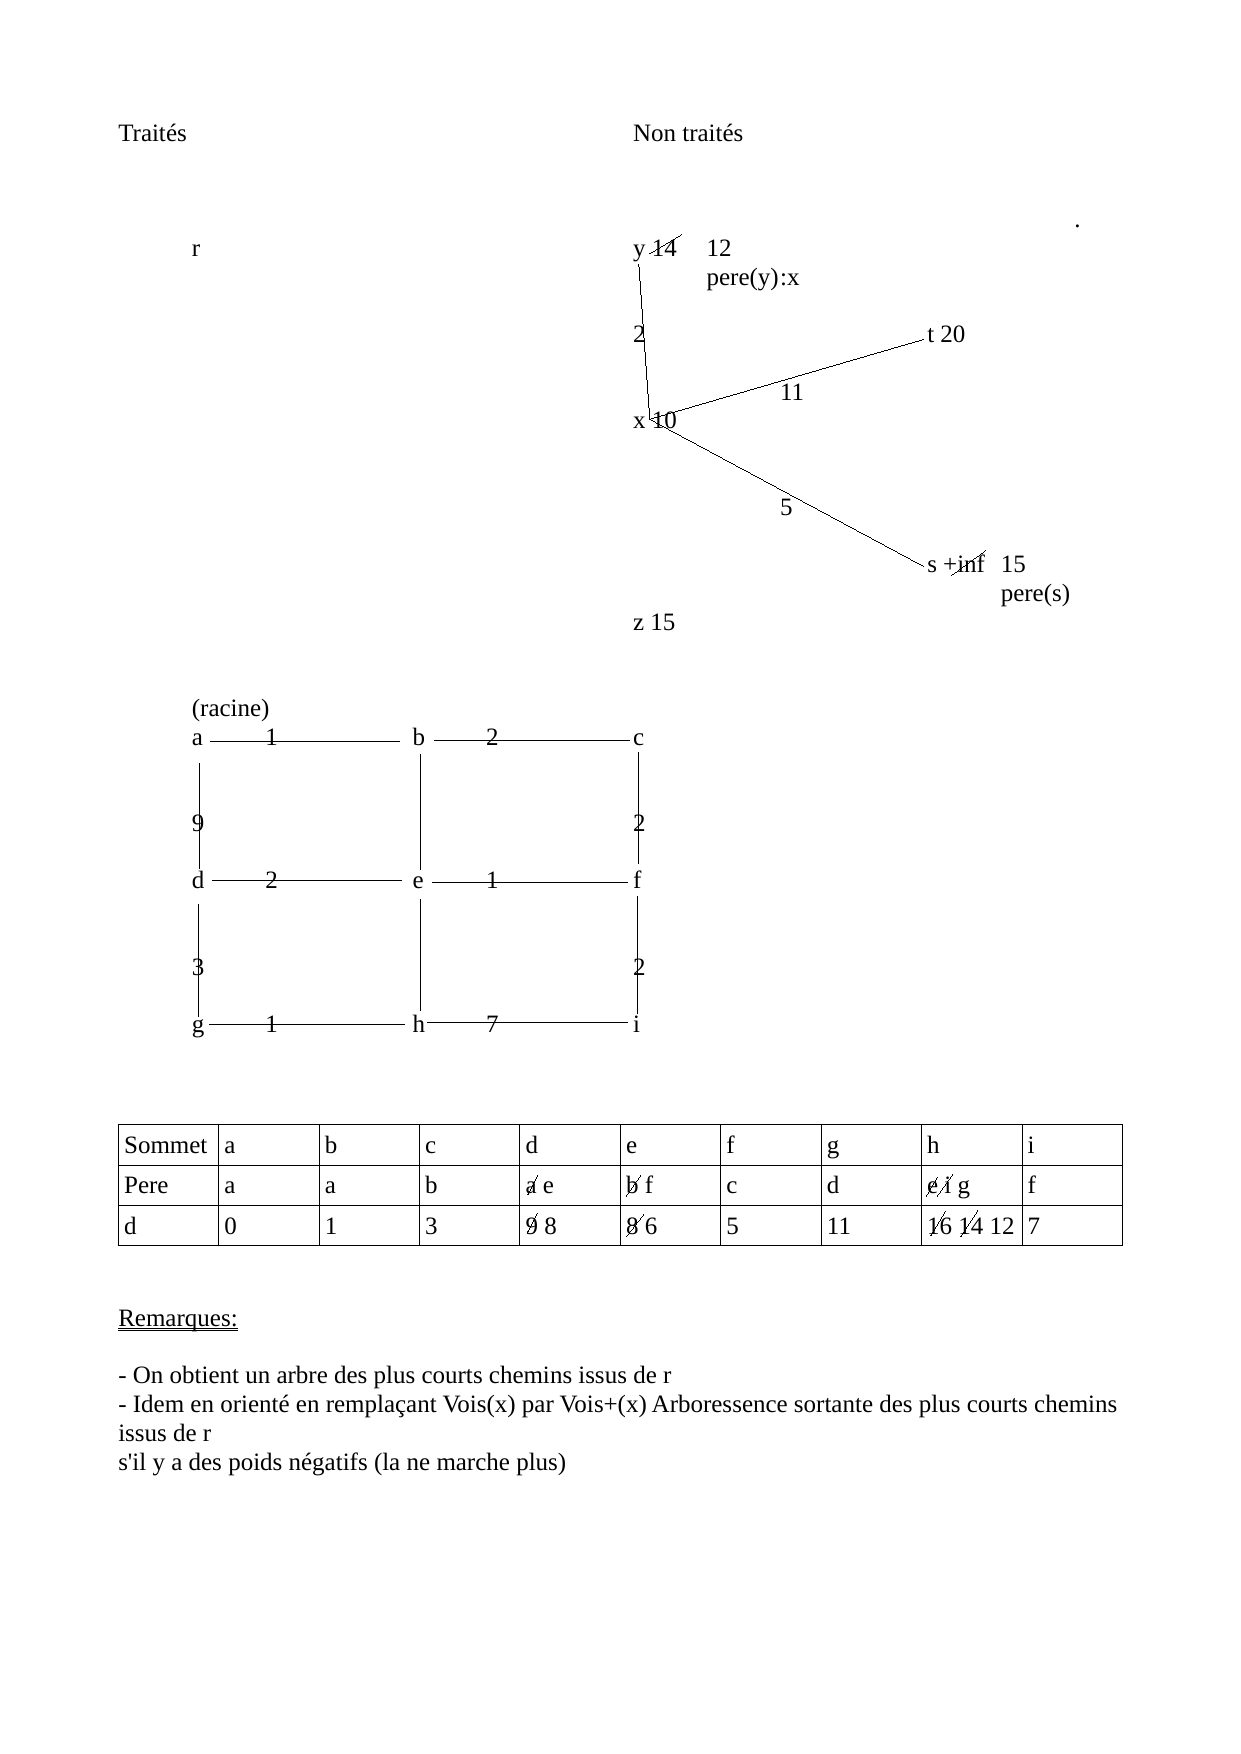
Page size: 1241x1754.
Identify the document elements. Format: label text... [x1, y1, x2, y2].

table_header d [520, 1125, 620, 1165]
table_header b [320, 1125, 419, 1165]
table_cell 11 [822, 1206, 921, 1245]
text (racine) [118, 664, 1122, 722]
table_cell b [420, 1166, 519, 1205]
table_cell a [219, 1166, 319, 1205]
table_cell 1 [320, 1206, 419, 1245]
table_header e [621, 1125, 720, 1165]
text - Idem en orienté en remplaçant Vois(x) par Vois+(x) Arboressence sortante des plus courts chemins issus de r [118, 1389, 1122, 1447]
table_cell d [119, 1206, 218, 1245]
text Remarques: [118, 1303, 1122, 1332]
text - On obtient un arbre des plus courts chemins issus de r [118, 1360, 1122, 1389]
table_header g [822, 1125, 921, 1165]
table_cell 9 8 [520, 1206, 620, 1245]
table_header Sommet [119, 1125, 218, 1165]
table_cell b f [621, 1166, 720, 1205]
text Traités Non traités . r y 14 12 pere(y) :x 2 t 20 11 x 10 5 s +inf 15 pere(s) z 15 [118, 118, 1122, 636]
table_cell Pere [119, 1166, 218, 1205]
text a 1 b 2 c 9 2 d 2 e 1 f 3 2 g 1 h 7 i [118, 722, 1122, 1067]
table_cell 3 [420, 1206, 519, 1245]
table_cell 7 [1023, 1206, 1122, 1245]
table_cell d [822, 1166, 921, 1205]
table_cell 5 [721, 1206, 821, 1245]
table_header a [219, 1125, 319, 1165]
table_cell a e [520, 1166, 620, 1205]
table_header i [1023, 1125, 1122, 1165]
table_header c [420, 1125, 519, 1165]
table_cell 8 6 [621, 1206, 720, 1245]
table_header h [922, 1125, 1022, 1165]
table_cell 0 [219, 1206, 319, 1245]
table_cell e i g [922, 1166, 1022, 1205]
table_cell 16 14 12 [922, 1206, 1022, 1245]
table_cell f [1023, 1166, 1122, 1205]
table_cell c [721, 1166, 821, 1205]
table_cell a [320, 1166, 419, 1205]
text s'il y a des poids négatifs (la ne marche plus) [118, 1447, 1122, 1475]
table_header f [721, 1125, 821, 1165]
